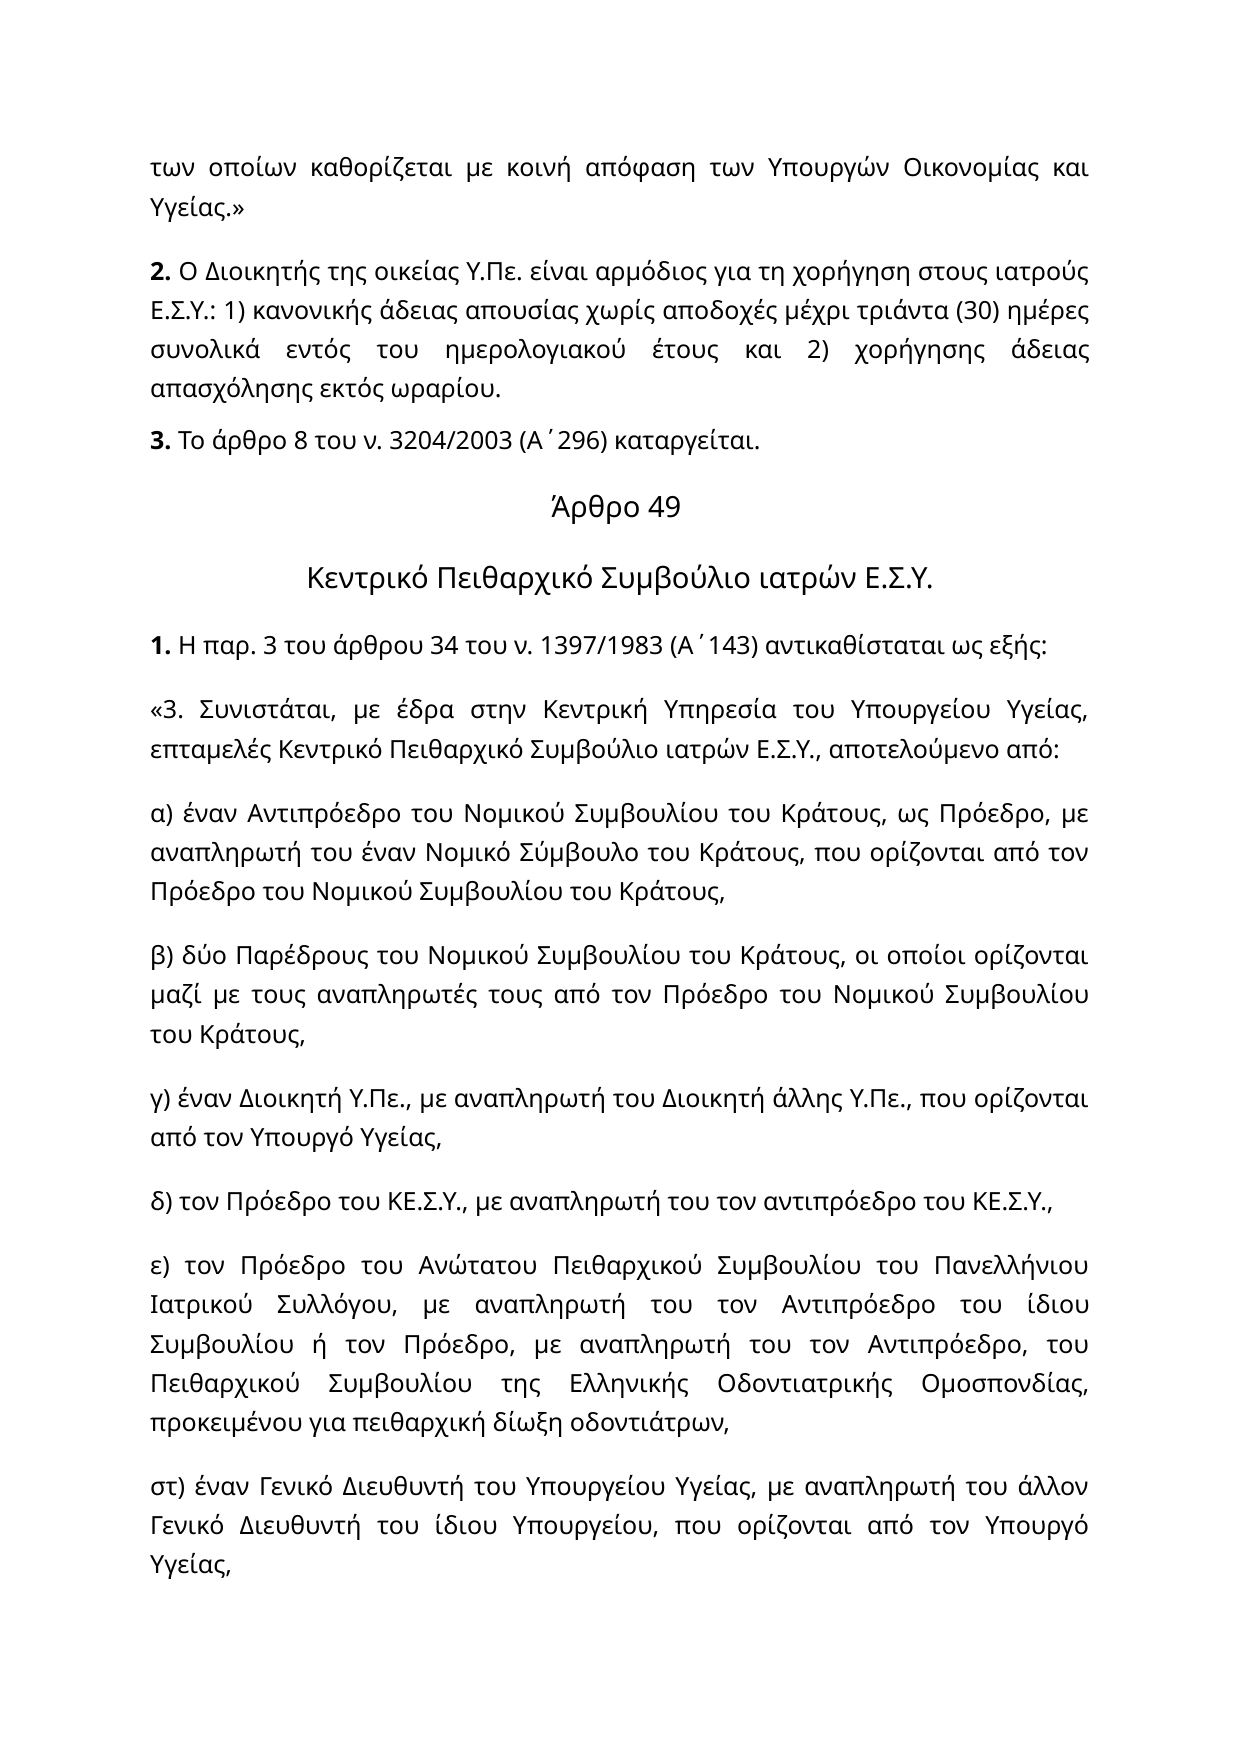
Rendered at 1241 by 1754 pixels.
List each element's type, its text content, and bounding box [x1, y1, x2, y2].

text δ) τον Πρόεδρο του ΚΕ.Σ.Υ., με αναπληρωτή του τον αντιπρόεδρο του ΚΕ.Σ.Υ., [150, 1184, 1090, 1218]
text στ) έναν Γενικό Διευθυντή του Υπουργείου Υγείας, με αναπληρωτή του άλλον Γενικό Διευθυντή του ίδιου Υπουργείου, που ορίζονται από τον Υπουργό Υγείας, [150, 1469, 1090, 1581]
text «3. Συνιστάται, με έδρα στην Κεντρική Υπηρεσία του Υπουργείου Υγείας, επταμελές Κεντρικό Πειθαρχικό Συμβούλιο ιατρών Ε.Σ.Υ., αποτελούμενο από: [150, 692, 1090, 765]
text 3. Το άρθρο 8 του ν. 3204/2003 (Α΄296) καταργείται. [150, 422, 1090, 457]
text ε) τον Πρόεδρο του Ανώτατου Πειθαρχικού Συμβουλίου του Πανελλήνιου Ιατρικού Συλλόγου, με αναπληρωτή του τον Αντιπρόεδρο του ίδιου Συμβουλίου ή τον Πρόεδρο, με αναπληρωτή του τον Αντιπρόεδρο, του Πειθαρχικού Συμβουλίου της Ελληνικής Οδοντιατρικής Ομοσπονδίας, προκειμένου για πειθαρχική δίωξη οδοντιάτρων, [150, 1248, 1090, 1439]
subtitle Άρθρο 49 [150, 487, 1090, 526]
text α) έναν Αντιπρόεδρο του Νομικού Συμβουλίου του Κράτους, ως Πρόεδρο, με αναπληρωτή του έναν Νομικό Σύμβουλο του Κράτους, που ορίζονται από τον Πρόεδρο του Νομικού Συμβουλίου του Κράτους, [150, 795, 1090, 908]
text 2. Ο Διοικητής της οικείας Υ.Πε. είναι αρμόδιος για τη χορήγηση στους ιατρούς Ε.Σ.Υ.: 1) κανονικής άδειας απουσίας χωρίς αποδοχές μέχρι τριάντα (30) ημέρες συνολικά εντός του ημερολογιακού έτους και 2) χορήγησης άδειας απασχόλησης εκτός ωραρίου. [150, 253, 1090, 405]
text των οποίων καθορίζεται με κοινή απόφαση των Υπουργών Οικονομίας και Υγείας.» [150, 150, 1090, 223]
text γ) έναν Διοικητή Υ.Πε., με αναπληρωτή του Διοικητή άλλης Υ.Πε., που ορίζονται από τον Υπουργό Υγείας, [150, 1080, 1090, 1154]
subtitle Κεντρικό Πειθαρχικό Συμβούλιο ιατρών Ε.Σ.Υ. [150, 557, 1090, 597]
text 1. Η παρ. 3 του άρθρου 34 του ν. 1397/1983 (Α΄143) αντικαθίσταται ως εξής: [150, 628, 1090, 662]
text β) δύο Παρέδρους του Νομικού Συμβουλίου του Κράτους, οι οποίοι ορίζονται μαζί με τους αναπληρωτές τους από τον Πρόεδρο του Νομικού Συμβουλίου του Κράτους, [150, 938, 1090, 1050]
